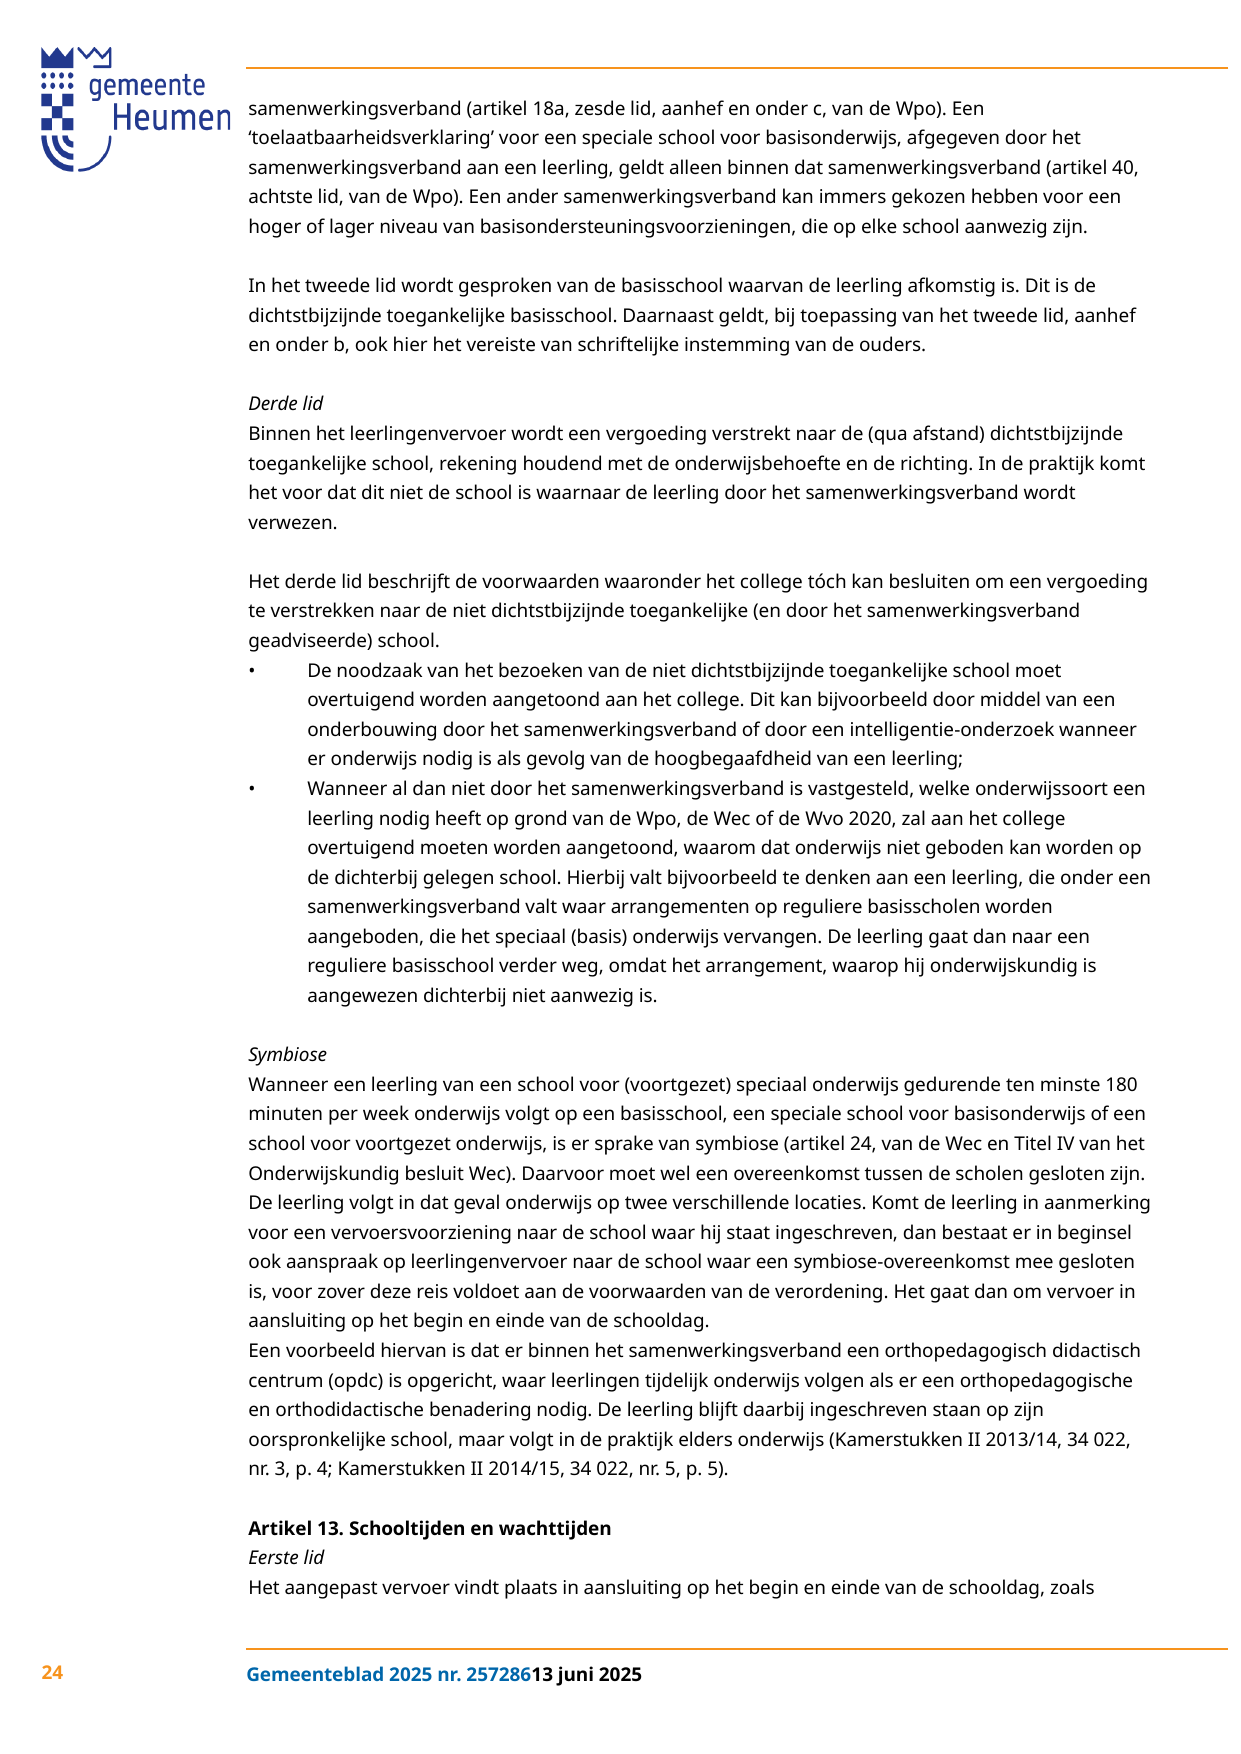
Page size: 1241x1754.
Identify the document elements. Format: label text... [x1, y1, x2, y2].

text Het aangepast vervoer vindt plaats in aansluiting op het begin en einde van de schooldag, zoals [248, 1574, 1152, 1600]
text Symbiose [248, 1041, 1152, 1067]
text Een voorbeeld hiervan is dat er binnen het samenwerkingsverband een orthopedagogisch didactisch centrum (opdc) is opgericht, waar leerlingen tijdelijk onderwijs volgen als er een orthopedagogische en orthodidactische benadering nodig. De leerling blijft daarbij ingeschreven staan op zijn oorspronkelijke school, maar volgt in de praktijk elders onderwijs (Kamerstukken II 2013/14, 34 022, nr. 3, p. 4; Kamerstukken II 2014/15, 34 022, nr. 5, p. 5). [248, 1337, 1152, 1481]
text In het tweede lid wordt gesproken van de basisschool waarvan de leerling afkomstig is. Dit is de dichtstbijzijnde toegankelijke basisschool. Daarnaast geldt, bij toepassing van het tweede lid, aanhef en onder b, ook hier het vereiste van schriftelijke instemming van de ouders. [248, 272, 1152, 357]
text Artikel 13. Schooltijden en wachttijden [248, 1515, 1152, 1541]
text Wanneer een leerling van een school voor (voortgezet) speciaal onderwijs gedurende ten minste 180 minuten per week onderwijs volgt op een basisschool, een speciale school voor basisonderwijs of een school voor voortgezet onderwijs, is er sprake van symbiose (artikel 24, van de Wec en Titel IV van het Onderwijskundig besluit Wec). Daarvoor moet wel een overeenkomst tussen de scholen gesloten zijn. De leerling volgt in dat geval onderwijs op twee verschillende locaties. Komt de leerling in aanmerking voor een vervoersvoorziening naar de school waar hij staat ingeschreven, dan bestaat er in beginsel ook aanspraak op leerlingenvervoer naar de school waar een symbiose-overeenkomst mee gesloten is, voor zover deze reis voldoet aan de voorwaarden van de verordening. Het gaat dan om vervoer in aansluiting op het begin en einde van de schooldag. [248, 1071, 1152, 1333]
text Derde lid [248, 391, 1152, 416]
text samenwerkingsverband (artikel 18a, zesde lid, aanhef en onder c, van de Wpo). Een ‘toelaatbaarheidsverklaring’ voor een speciale school voor basisonderwijs, afgegeven door het samenwerkingsverband aan een leerling, geldt alleen binnen dat samenwerkingsverband (artikel 40, achtste lid, van de Wpo). Een ander samenwerkingsverband kan immers gekozen hebben voor een hoger of lager niveau van basisondersteuningsvoorzieningen, die op elke school aanwezig zijn. [248, 95, 1152, 239]
picture [41, 47, 231, 172]
text Eerste lid [248, 1544, 1152, 1570]
text Het derde lid beschrijft de voorwaarden waaronder het college tóch kan besluiten om een vergoeding te verstrekken naar de niet dichtstbijzijnde toegankelijke (en door het samenwerkingsverband geadviseerde) school. [248, 568, 1152, 653]
list De noodzaak van het bezoeken van de niet dichtstbijzijnde toegankelijke school moet overtuigend worden aangetoond aan het college. Dit kan bijvoorbeeld door middel van een onderbouwing door het samenwerkingsverband of door een intelligentie-onderzoek wanneer er onderwijs nodig is als gevolg van de hoogbegaafdheid van een leerling; [248, 657, 1152, 771]
list Wanneer al dan niet door het samenwerkingsverband is vastgesteld, welke onderwijssoort een leerling nodig heeft op grond van de Wpo, de Wec of de Wvo 2020, zal aan het college overtuigend moeten worden aangetoond, waarom dat onderwijs niet geboden kan worden op de dichterbij gelegen school. Hierbij valt bijvoorbeeld te denken aan een leerling, die onder een samenwerkingsverband valt waar arrangementen op reguliere basisscholen worden aangeboden, die het speciaal (basis) onderwijs vervangen. De leerling gaat dan naar een reguliere basisschool verder weg, omdat het arrangement, waarop hij onderwijskundig is aangewezen dichterbij niet aanwezig is. [248, 775, 1152, 1008]
text Binnen het leerlingenvervoer wordt een vergoeding verstrekt naar de (qua afstand) dichtstbijzijnde toegankelijke school, rekening houdend met de onderwijsbehoefte en de richting. In de praktijk komt het voor dat dit niet de school is waarnaar de leerling door het samenwerkingsverband wordt verwezen. [248, 420, 1152, 535]
